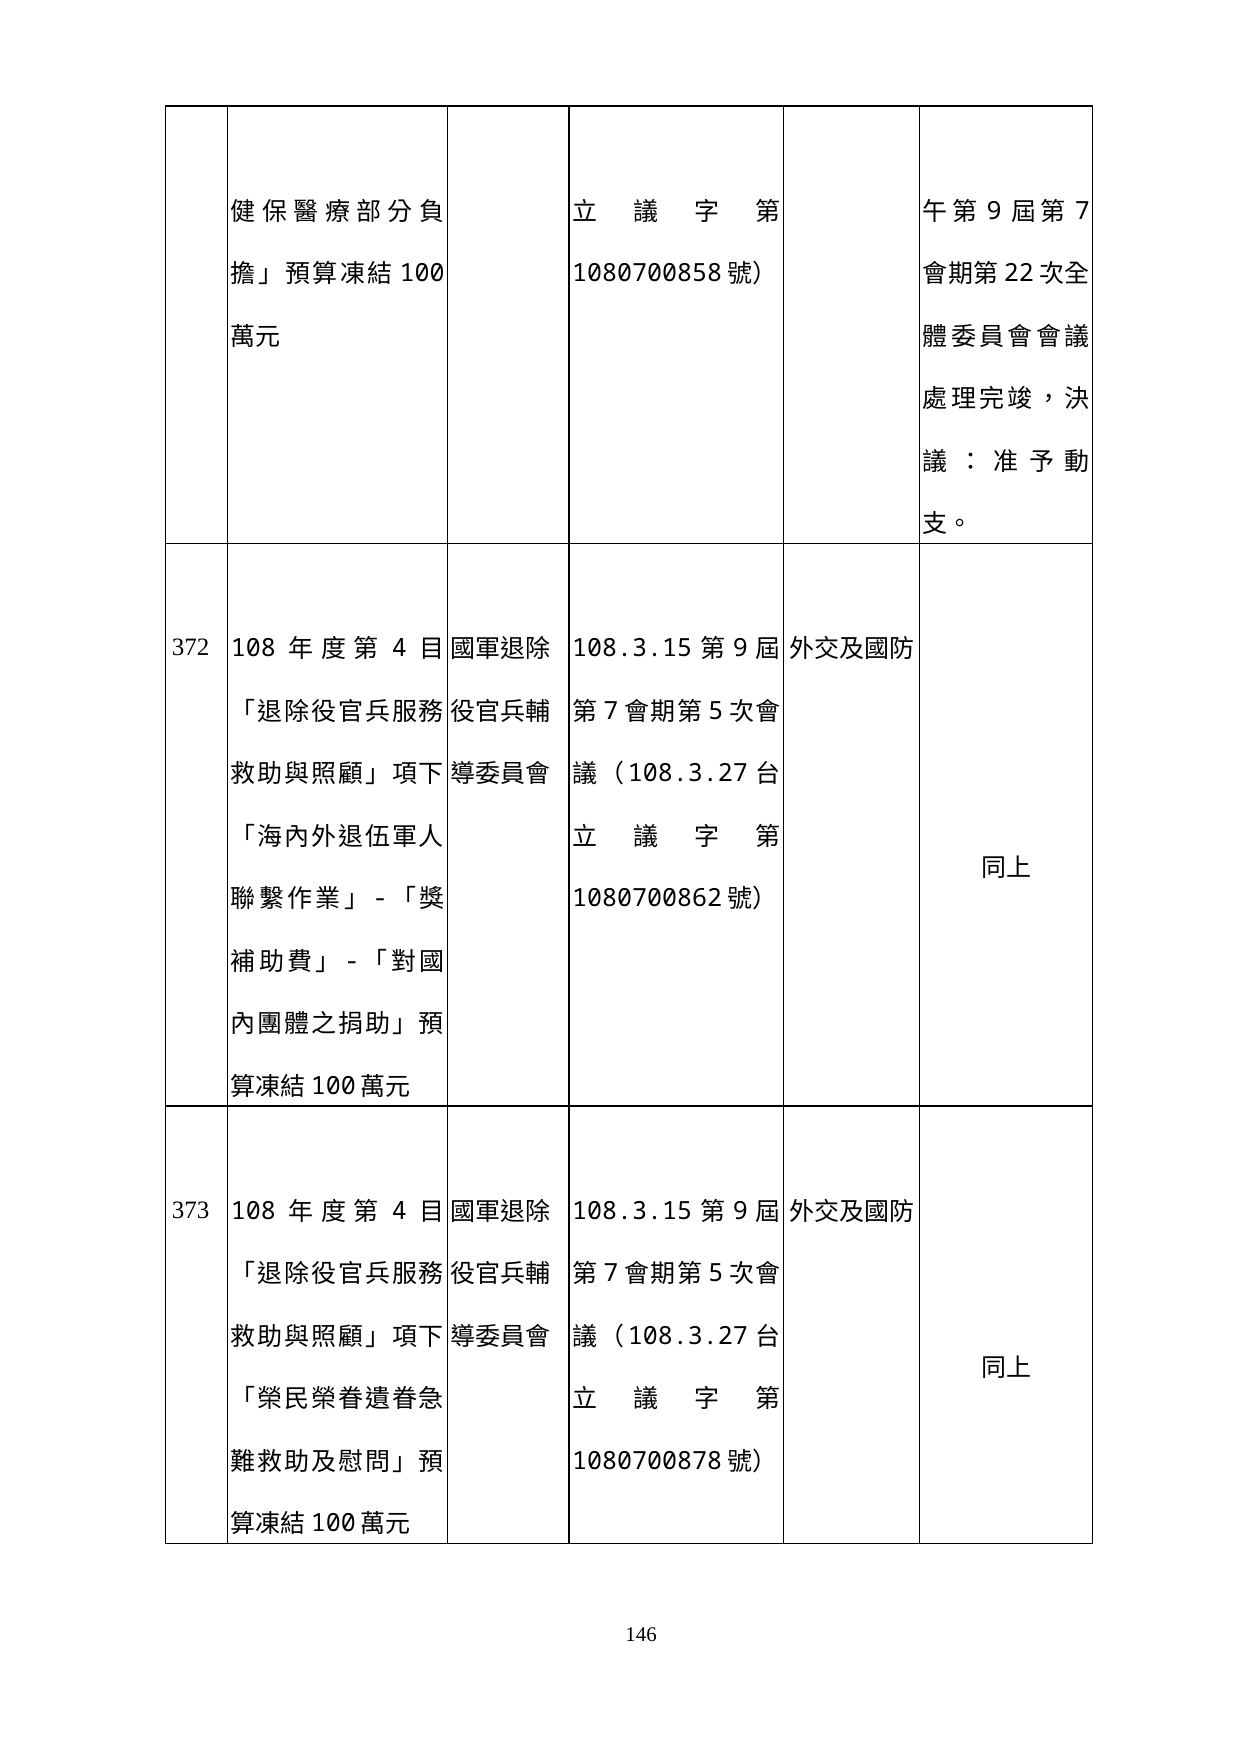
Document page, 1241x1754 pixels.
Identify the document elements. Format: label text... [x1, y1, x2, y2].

table_cell 外交及國防 [784, 544, 919, 1105]
table_cell 午第9屆第7會期第22次全體委員會會議處理完竣，決議：准予動支。 [920, 107, 1092, 543]
table_cell 立議字第1080700858號） [570, 107, 783, 543]
table_cell 同上 [920, 1107, 1092, 1543]
table_cell [166, 1107, 227, 1543]
table_cell [784, 107, 919, 543]
table_cell [448, 107, 568, 543]
table_cell 外交及國防 [784, 1107, 919, 1543]
table_cell 108年度第4目「退除役官兵服務救助與照顧」項下「海內外退伍軍人聯繫作業」-「獎補助費」-「對國內團體之捐助」預算凍結100萬元 [228, 544, 447, 1105]
table_cell 108.3.15第9屆第7會期第5次會議（108.3.27台立議字第1080700862號） [570, 544, 783, 1105]
table_cell 108.3.15第9屆第7會期第5次會議（108.3.27台立議字第1080700878號） [570, 1107, 783, 1543]
table_cell [166, 544, 227, 1105]
table_cell 國軍退除役官兵輔導委員會 [448, 544, 568, 1105]
table_cell 國軍退除役官兵輔導委員會 [448, 1107, 568, 1543]
table_cell 108年度第4目「退除役官兵服務救助與照顧」項下「榮民榮眷遺眷急難救助及慰問」預算凍結100萬元 [228, 1107, 447, 1543]
table_cell 同上 [920, 544, 1092, 1105]
table_cell [166, 107, 227, 543]
table_cell 健保醫療部分負擔」預算凍結100萬元 [228, 107, 447, 543]
